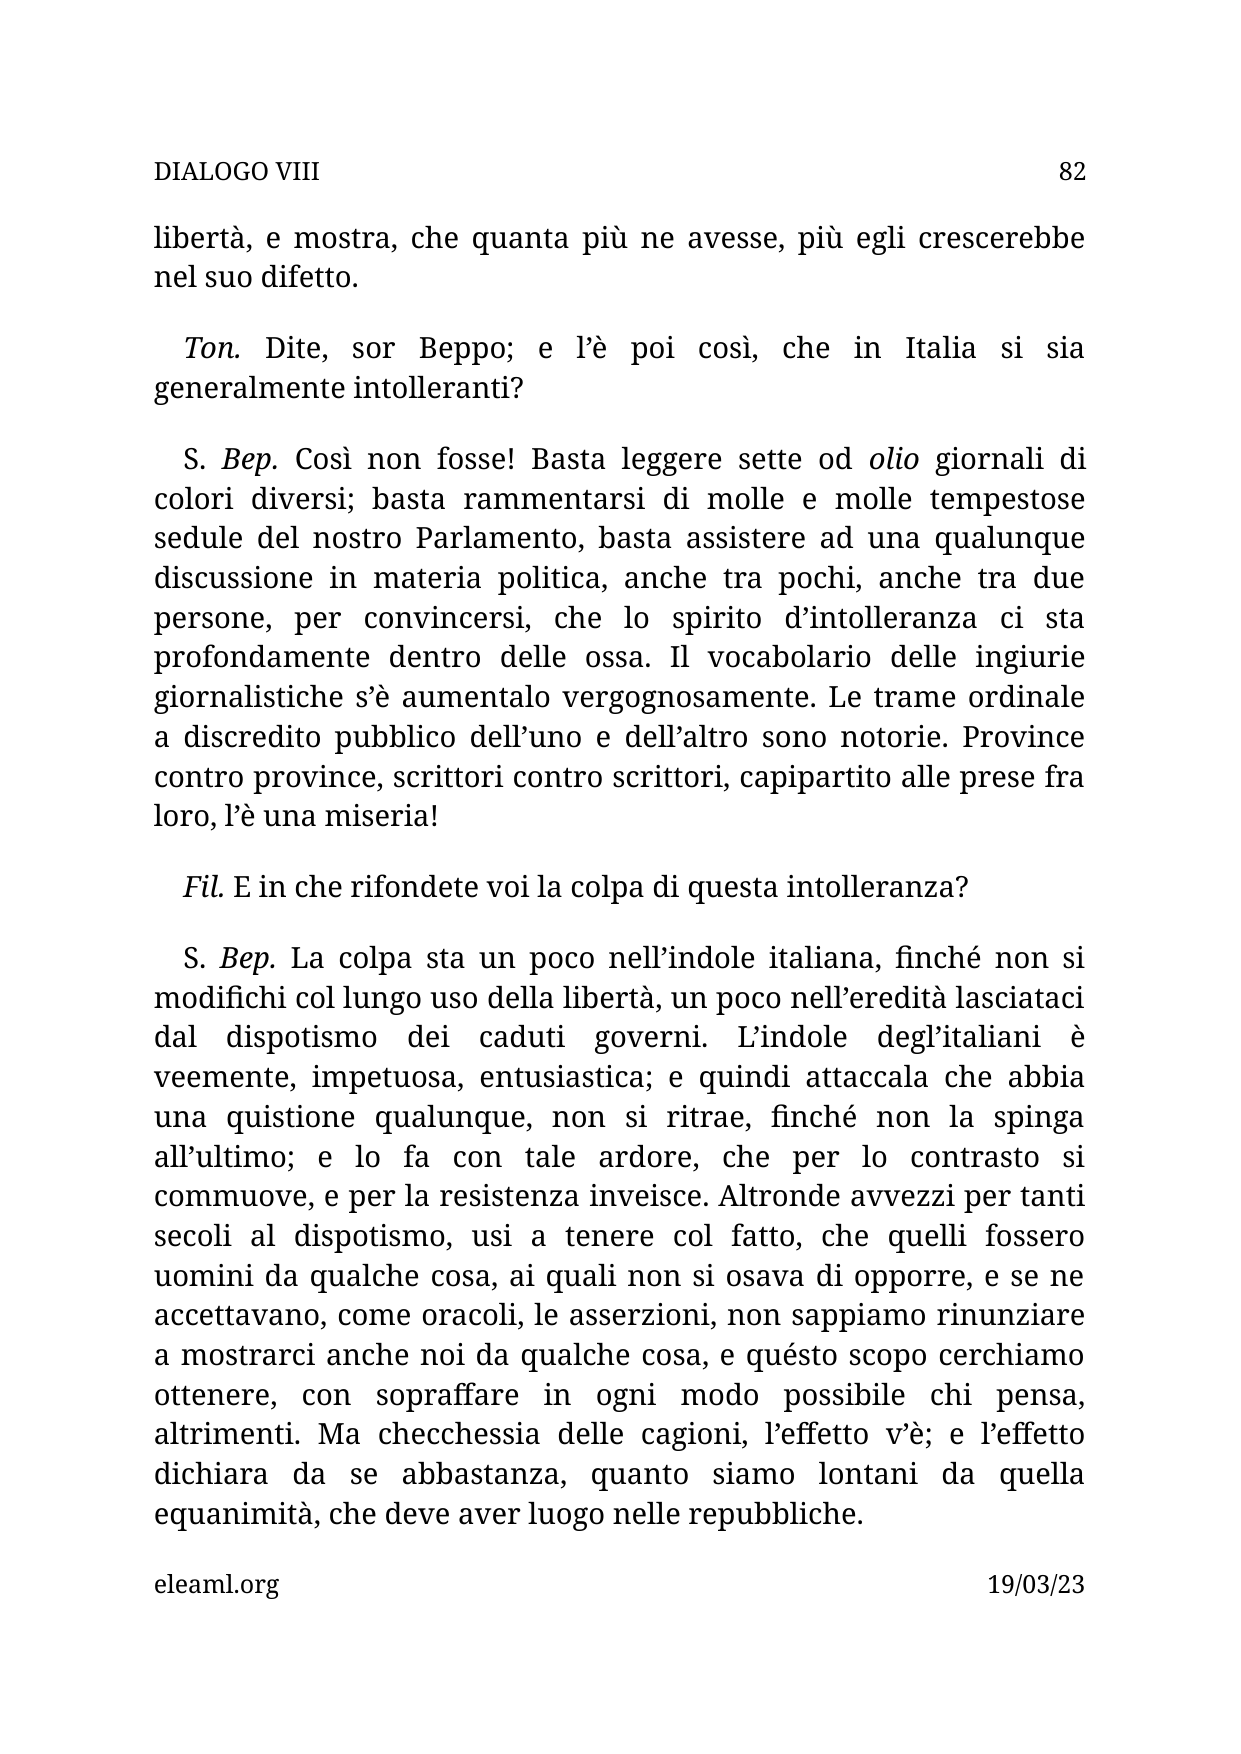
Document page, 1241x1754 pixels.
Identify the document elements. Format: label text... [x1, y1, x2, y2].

text S. Bep. Così non fosse! Basta leggere sette od olio giornali di colori diversi; basta rammentarsi di molle e molle tempestose sedule del nostro Parlamento, basta assistere ad una qualunque discussione in materia politica, anche tra pochi, anche tra due persone, per convincersi, che lo spirito d’intolleranza ci sta profondamente dentro delle ossa. Il vocabolario delle ingiurie giornalistiche s’è aumentalo vergognosamente. Le trame ordinale a discredito pubblico dell’uno e dell’altro sono notorie. Province contro province, scrittori contro scrittori, capipartito alle prese fra loro, l’è una miseria! [153, 438, 1087, 835]
text Ton. Dite, sor Beppo; e l’è poi così, che in Italia si sia generalmente intolleranti? [153, 328, 1087, 407]
text S. Bep. La colpa sta un poco nell’indole italiana, finché non si modifichi col lungo uso della libertà, un poco nell’eredità lasciataci dal dispotismo dei caduti governi. L’indole degl’italiani è veemente, impetuosa, entusiastica; e quindi attaccala che abbia una quistione qualunque, non si ritrae, finché non la spinga all’ultimo; e lo fa con tale ardore, che per lo contrasto si commuove, e per la resistenza inveisce. Altronde avvezzi per tanti secoli al dispotismo, usi a tenere col fatto, che quelli fossero uomini da qualche cosa, ai quali non si osava di opporre, e se ne accettavano, come oracoli, le asserzioni, non sappiamo rinunziare a mostrarci anche noi da qualche cosa, e quésto scopo cerchiamo ottenere, con sopraffare in ogni modo possibile chi pensa, altrimenti. Ma checchessia delle cagioni, l’effetto v’è; e l’effetto dichiara da se abbastanza, quanto siamo lontani da quella equanimità, che deve aver luogo nelle repubbliche. [153, 937, 1087, 1533]
text libertà, e mostra, che quanta più ne avesse, più egli crescerebbe nel suo difetto. [153, 217, 1087, 296]
text Fil. E in che rifondete voi la colpa di questa intolleranza? [153, 866, 1087, 906]
